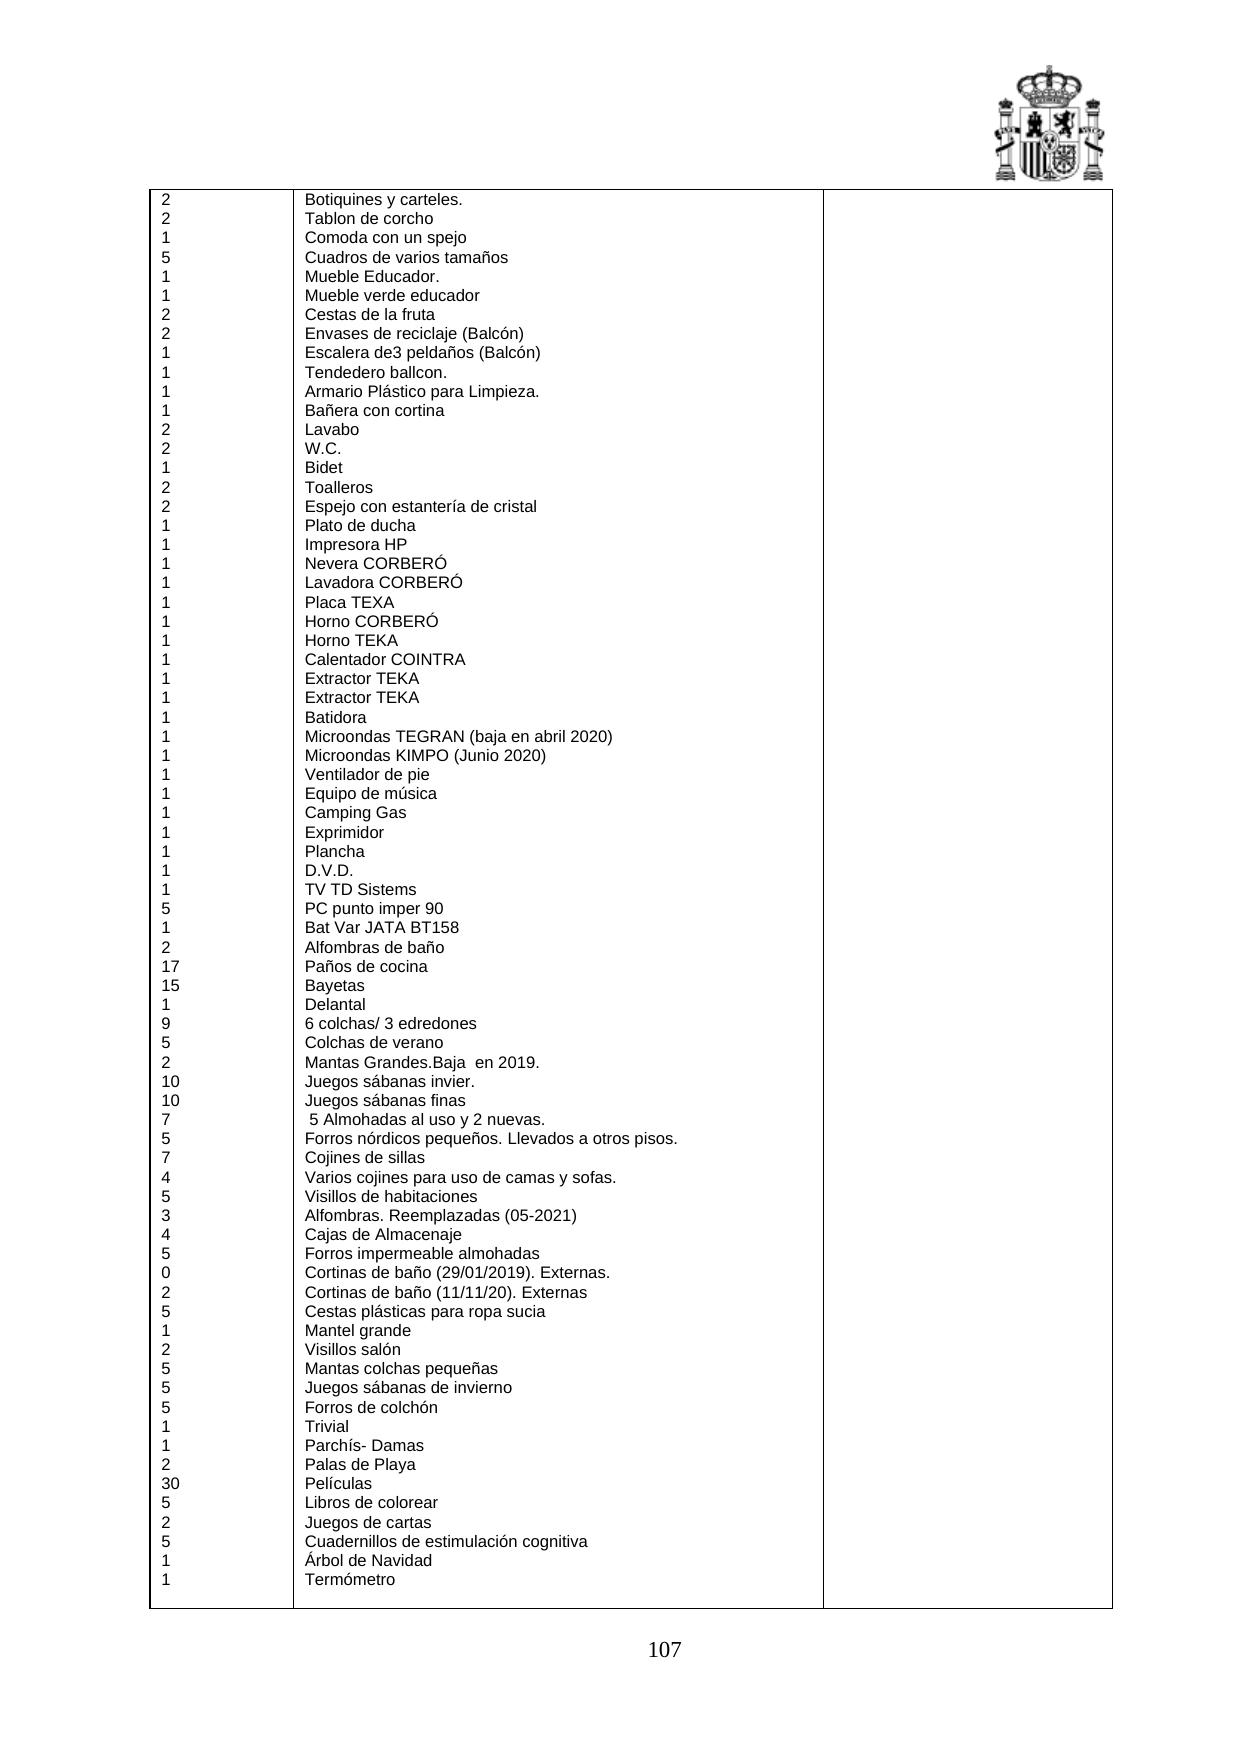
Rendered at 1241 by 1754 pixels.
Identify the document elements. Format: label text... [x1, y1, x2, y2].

table_cell Botiquines y carteles. Tablon de corcho Comoda con un spejo Cuadros de varios tamaños Mueble Educador. Mueble verde educador Cestas de la fruta Envases de reciclaje (Balcón) Escalera de3 peldaños (Balcón) Tendedero ballcon. Armario Plástico para Limpieza. Bañera con cortina Lavabo W.C. Bidet Toalleros Espejo con estantería de cristal Plato de ducha Impresora HP Nevera CORBERÓ Lavadora CORBERÓ Placa TEXA Horno CORBERÓ Horno TEKA Calentador COINTRA Extractor TEKA Extractor TEKA Batidora Microondas TEGRAN (baja en abril 2020) Microondas KIMPO (Junio 2020) Ventilador de pie Equipo de música Camping Gas Exprimidor Plancha D.V.D. TV TD Sistems PC punto imper 90 Bat Var JATA BT158 Alfombras de baño Paños de cocina Bayetas Delantal 6 colchas/ 3 edredones Colchas de verano Mantas Grandes.Baja en 2019. Juegos sábanas invier. Juegos sábanas finas 5 Almohadas al uso y 2 nuevas. Forros nórdicos pequeños. Llevados a otros pisos. Cojines de sillas Varios cojines para uso de camas y sofas. Visillos de habitaciones Alfombras. Reemplazadas (05-2021) Cajas de Almacenaje Forros impermeable almohadas Cortinas de baño (29/01/2019). Externas. Cortinas de baño (11/11/20). Externas Cestas plásticas para ropa sucia Mantel grande Visillos salón Mantas colchas pequeñas Juegos sábanas de invierno Forros de colchón Trivial Parchís- Damas Palas de Playa Películas Libros de colorear Juegos de cartas Cuadernillos de estimulación cognitiva Árbol de Navidad Termómetro [294, 190, 823, 1608]
table_cell [824, 190, 1112, 1608]
table_cell 2 2 1 5 1 1 2 2 1 1 1 1 2 2 1 2 2 1 1 1 1 1 1 1 1 1 1 1 1 1 1 1 1 1 1 1 1 5 1 2 17 15 1 9 5 2 10 10 7 5 7 4 5 3 4 5 0 2 5 1 2 5 5 5 1 1 2 30 5 2 5 1 1 [151, 190, 293, 1608]
